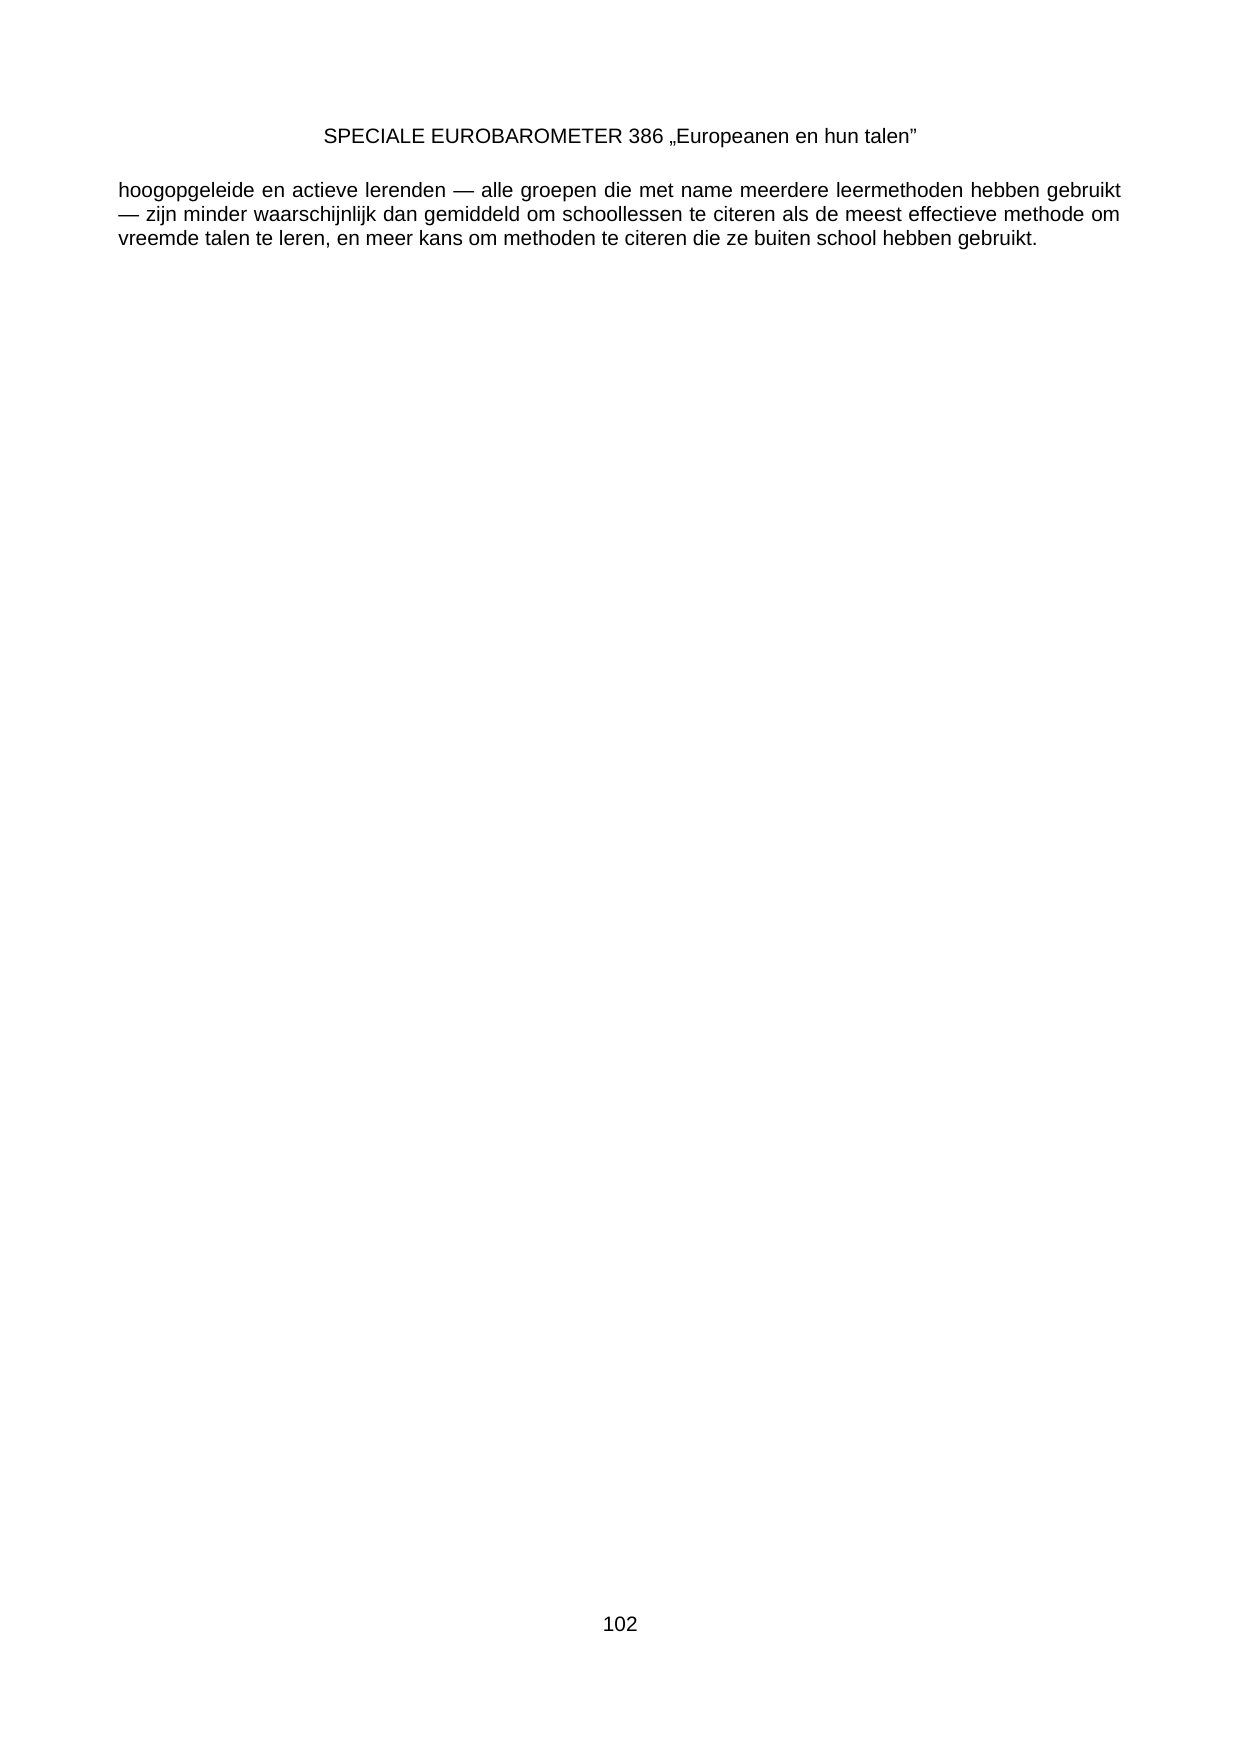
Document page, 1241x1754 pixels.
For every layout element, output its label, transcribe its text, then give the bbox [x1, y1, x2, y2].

text hoogopgeleide en actieve lerenden — alle groepen die met name meerdere leermethoden hebben gebruikt — zijn minder waarschijnlijk dan gemiddeld om schoollessen te citeren als de meest effectieve methode om vreemde talen te leren, en meer kans om methoden te citeren die ze buiten school hebben gebruikt. [118, 177, 1122, 249]
